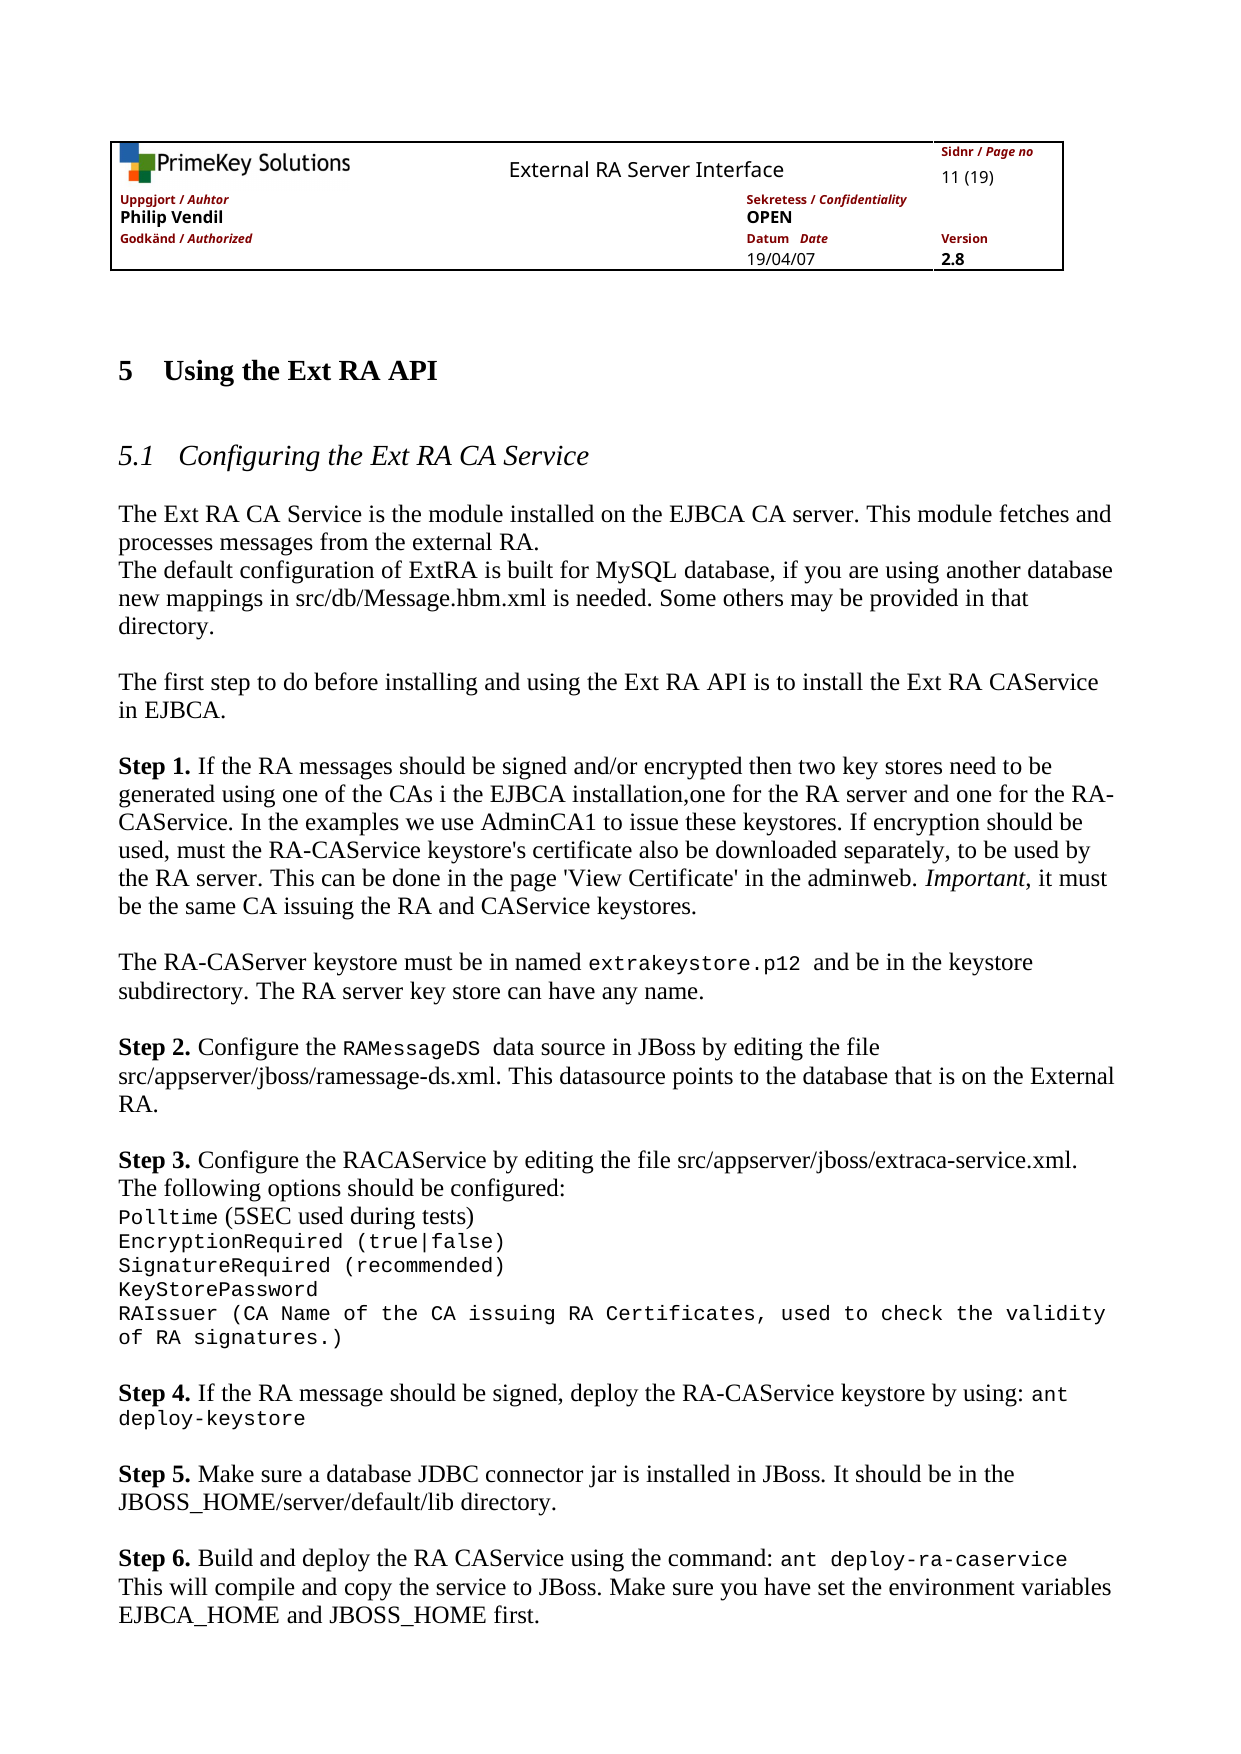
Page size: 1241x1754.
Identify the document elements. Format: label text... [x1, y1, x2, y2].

subtitle Using the Ext RA API [118, 354, 1122, 386]
text Step 2. Configure the RAMessageDS data source in JBoss by editing the file src/appserver/jboss/ramessage-ds.xml. This datasource points to the database that is on the External RA. [118, 1033, 1122, 1118]
text RAIssuer (CA Name of the CA issuing RA Certificates, used to check the validity of RA signatures.) [118, 1303, 1122, 1351]
text EncryptionRequired (true|false) [118, 1231, 1122, 1255]
text The first step to do before installing and using the Ext RA API is to install the Ext RA CAService in EJBCA. [118, 668, 1122, 724]
text The Ext RA CA Service is the module installed on the EJBCA CA server. This module fetches and processes messages from the external RA. [118, 500, 1122, 556]
text KeyStorePassword [118, 1279, 1122, 1303]
text Step 4. If the RA message should be signed, deploy the RA-CAService keystore by using: ant deploy-keystore [118, 1379, 1122, 1432]
text This will compile and copy the service to JBoss. Make sure you have set the environment variables EJBCA_HOME and JBOSS_HOME first. [118, 1573, 1122, 1629]
text SignatureRequired (recommended) [118, 1255, 1122, 1279]
text Step 1. If the RA messages should be signed and/or encrypted then two key stores need to be generated using one of the CAs i the EJBCA installation,one for the RA server and one for the RA-CAService. In the examples we use AdminCA1 to issue these keystores. If encryption should be used, must the RA-CAService keystore's certificate also be downloaded separately, to be used by the RA server. This can be done in the page 'View Certificate' in the adminweb. Important, it must be the same CA issuing the RA and CAService keystores. [118, 752, 1122, 920]
text Step 3. Configure the RACAService by editing the file src/appserver/jboss/extraca-service.xml. [118, 1146, 1122, 1174]
text The following options should be configured: [118, 1174, 1122, 1202]
text Step 5. Make sure a database JDBC connector jar is installed in JBoss. It should be in the JBOSS_HOME/server/default/lib directory. [118, 1460, 1122, 1516]
text The default configuration of ExtRA is built for MySQL database, if you are using another database new mappings in src/db/Message.hbm.xml is needed. Some others may be provided in that directory. [118, 556, 1122, 640]
subtitle Configuring the Ext RA CA Service [118, 439, 1122, 472]
text The RA-CAServer keystore must be in named extrakeystore.p12 and be in the keystore subdirectory. The RA server key store can have any name. [118, 948, 1122, 1005]
text Polltime (5SEC used during tests) [118, 1202, 1122, 1231]
text Step 6. Build and deploy the RA CAService using the command: ant deploy-ra-caservice [118, 1544, 1122, 1573]
